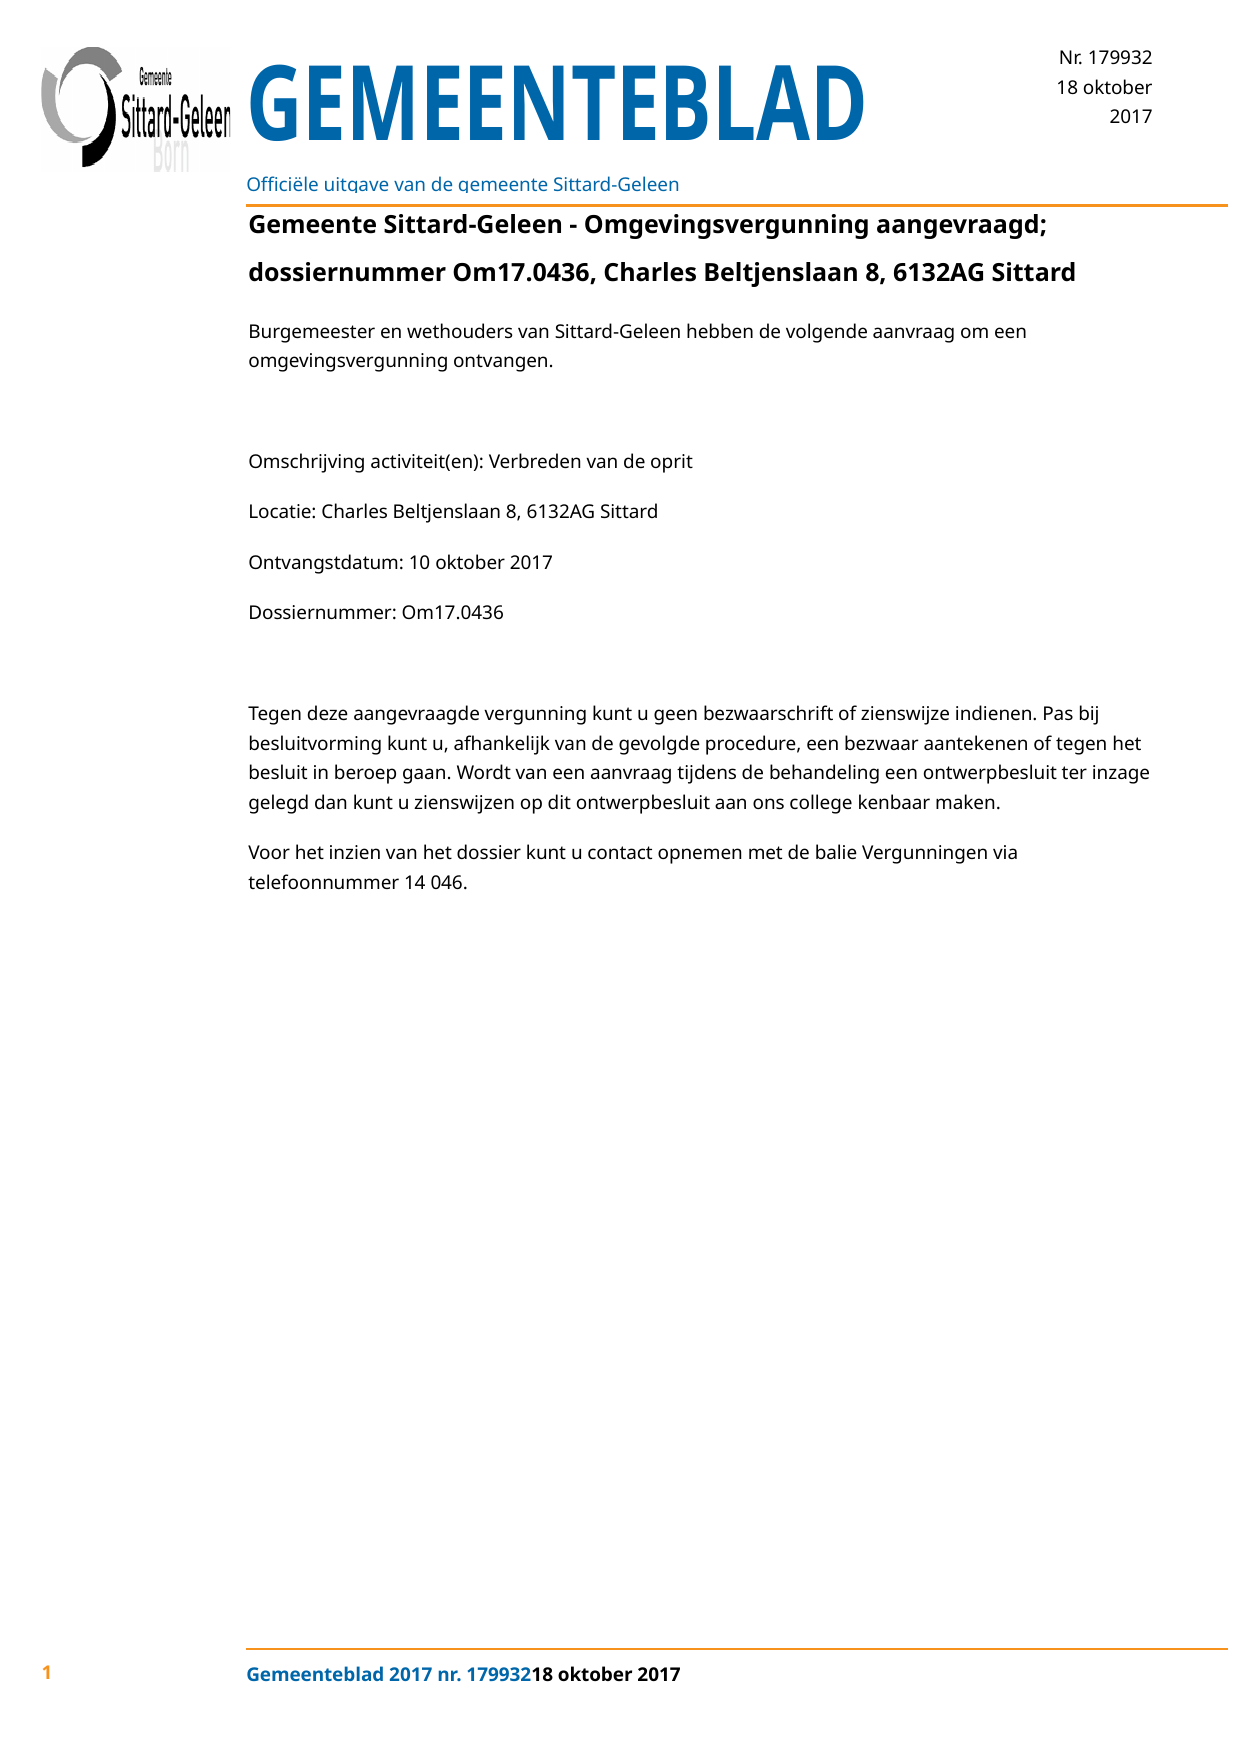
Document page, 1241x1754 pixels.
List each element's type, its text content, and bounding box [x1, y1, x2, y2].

text Voor het inzien van het dossier kunt u contact opnemen met de balie Vergunningen via telefoonnummer 14 046. [248, 839, 1152, 895]
text Tegen deze aangevraagde vergunning kunt u geen bezwaarschrift of zienswijze indienen. Pas bij besluitvorming kunt u, afhankelijk van de gevolgde procedure, een bezwaar aantekenen of tegen het besluit in beroep gaan. Wordt van een aanvraag tijdens de behandeling een ontwerpbesluit ter inzage gelegd dan kunt u zienswijzen op dit ontwerpbesluit aan ons college kenbaar maken. [248, 700, 1152, 815]
text Omschrijving activiteit(en): Verbreden van de oprit [248, 448, 1152, 474]
text Burgemeester en wethouders van Sittard-Geleen hebben de volgende aanvraag om een omgevingsvergunning ontvangen. [248, 318, 1152, 373]
text Dossiernummer: Om17.0436 [248, 599, 1152, 625]
text Gemeente Sittard-Geleen - Omgevingsvergunning aangevraagd; dossiernummer Om17.0436, Charles Beltjenslaan 8, 6132AG Sittard [248, 207, 1152, 288]
text Locatie: Charles Beltjenslaan 8, 6132AG Sittard [248, 499, 1152, 524]
picture [41, 47, 231, 172]
text Ontvangstdatum: 10 oktober 2017 [248, 549, 1152, 575]
